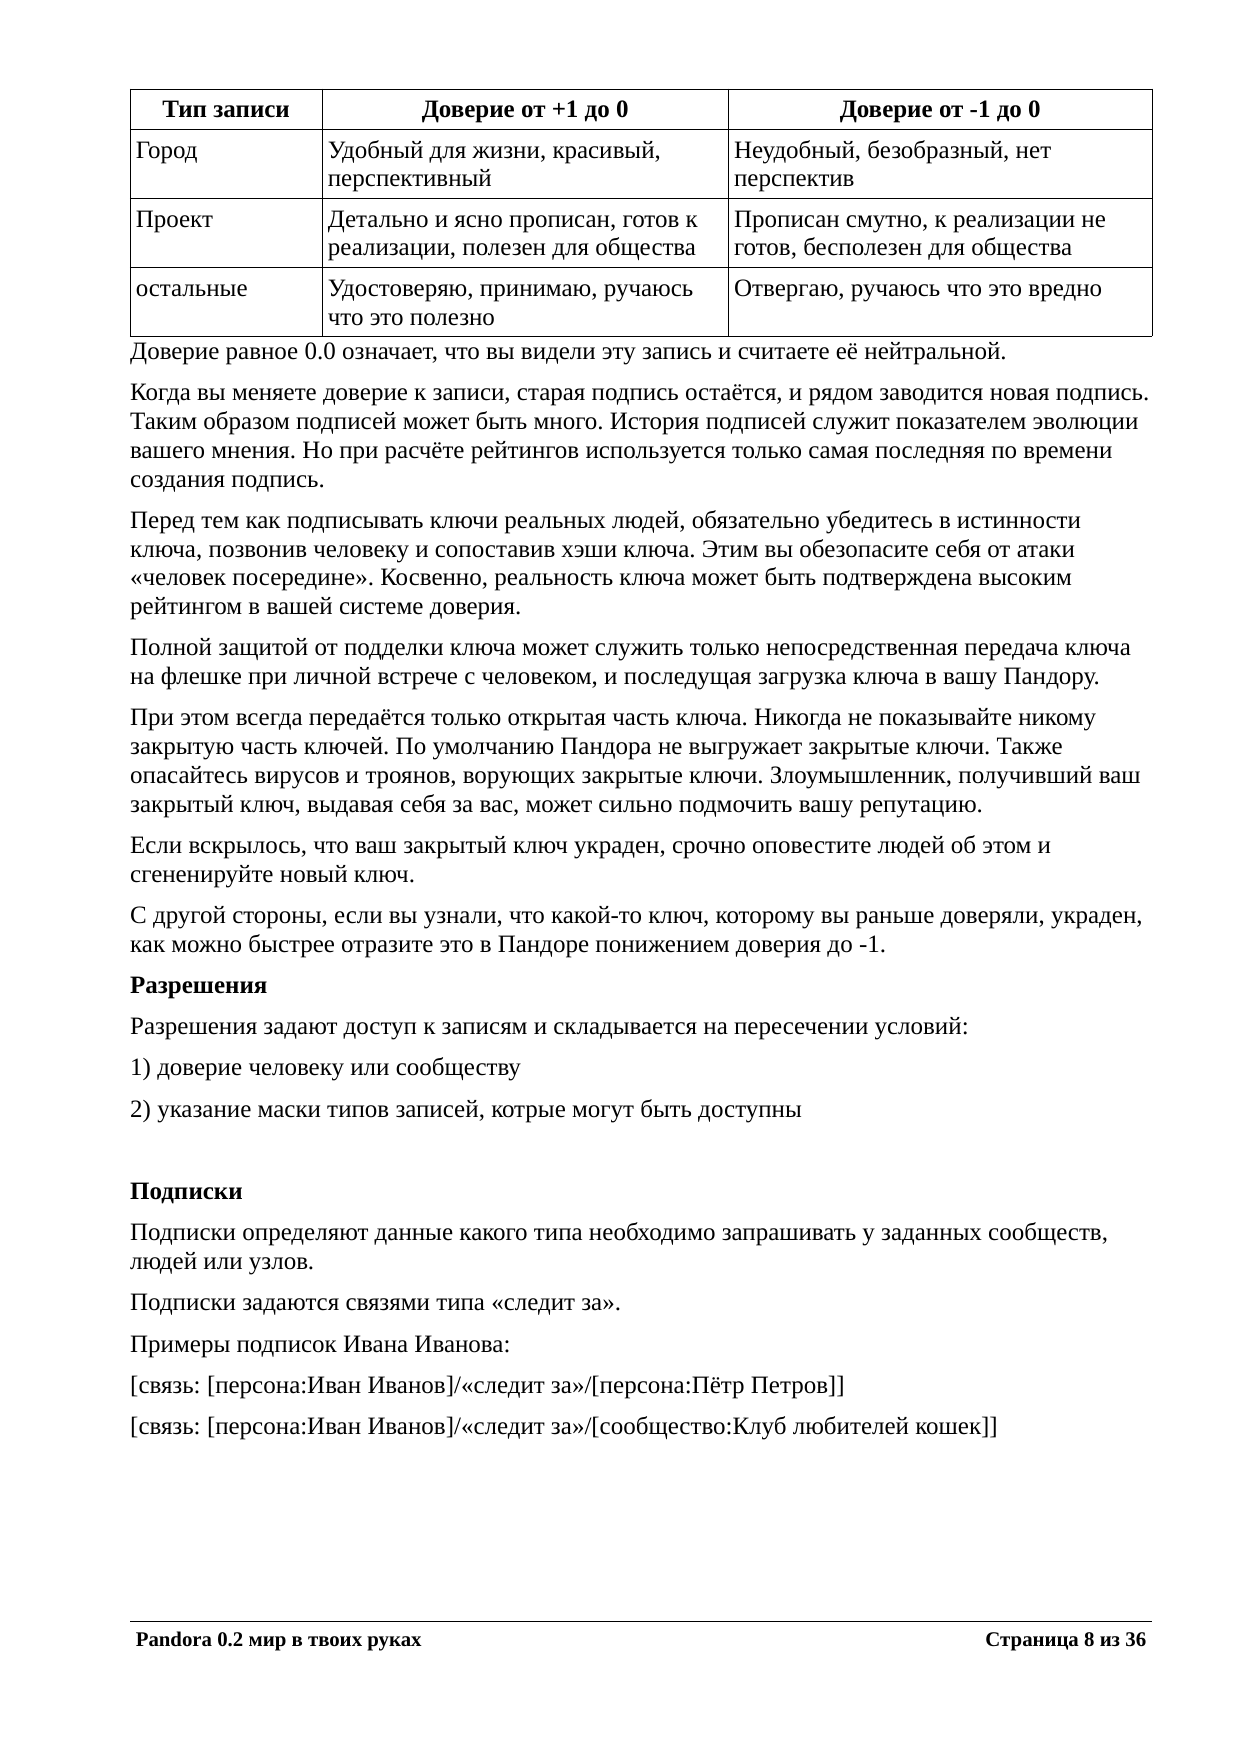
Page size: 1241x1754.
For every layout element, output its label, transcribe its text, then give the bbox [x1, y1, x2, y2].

text С другой стороны, если вы узнали, что какой-то ключ, которому вы раньше доверяли, украден, как можно быстрее отразите это в Пандоре понижением доверия до -1. [130, 900, 1152, 957]
text 2) указание маски типов записей, котрые могут быть доступны [130, 1094, 1152, 1122]
table_cell Прописан смутно, к реализации не готов, бесполезен для общества [729, 199, 1152, 267]
text Подписки задаются связями типа «следит за». [130, 1287, 1152, 1316]
text Когда вы меняете доверие к записи, старая подпись остаётся, и рядом заводится новая подпись. Таким образом подписей может быть много. История подписей служит показателем эволюции вашего мнения. Но при расчёте рейтингов используется только самая последняя по времени создания подпись. [130, 377, 1152, 492]
text Полной защитой от подделки ключа может служить только непосредственная передача ключа на флешке при личной встрече с человеком, и последущая загрузка ключа в вашу Пандору. [130, 632, 1152, 690]
text Примеры подписок Ивана Иванова: [130, 1329, 1152, 1357]
table_cell Проект [131, 199, 322, 267]
text Доверие равное 0.0 означает, что вы видели эту запись и считаете её нейтральной. [130, 337, 1152, 365]
table_cell Неудобный, безобразный, нет перспектив [729, 130, 1152, 198]
text [связь: [персона:Иван Иванов]/«следит за»/[персона:Пётр Петров]] [130, 1370, 1152, 1399]
table_header Доверие от +1 до 0 [323, 90, 728, 129]
text При этом всегда передаётся только открытая часть ключа. Никогда не показывайте никому закрытую часть ключей. По умолчанию Пандора не выгружает закрытые ключи. Также опасайтесь вирусов и троянов, ворующих закрытые ключи. Злоумышленник, получивший ваш закрытый ключ, выдавая себя за вас, может сильно подмочить вашу репутацию. [130, 702, 1152, 817]
text [связь: [персона:Иван Иванов]/«следит за»/[сообщество:Клуб любителей кошек]] [130, 1411, 1152, 1440]
text Разрешения задают доступ к записям и складывается на пересечении условий: [130, 1011, 1152, 1040]
text Подписки определяют данные какого типа необходимо запрашивать у заданных сообществ, людей или узлов. [130, 1217, 1152, 1275]
text Перед тем как подписывать ключи реальных людей, обязательно убедитесь в истинности ключа, позвонив человеку и сопоставив хэши ключа. Этим вы обезопасите себя от атаки «человек посередине». Косвенно, реальность ключа может быть подтверждена высоким рейтингом в вашей системе доверия. [130, 505, 1152, 620]
table_cell Отвергаю, ручаюсь что это вредно [729, 268, 1152, 336]
text Разрешения [130, 970, 1152, 999]
table_cell Детально и ясно прописан, готов к реализации, полезен для общества [323, 199, 728, 267]
table_cell Удобный для жизни, красивый, перспективный [323, 130, 728, 198]
text 1) доверие человеку или сообществу [130, 1052, 1152, 1081]
table_cell Город [131, 130, 322, 198]
text Если вскрылось, что ваш закрытый ключ украден, срочно оповестите людей об этом и сгененируйте новый ключ. [130, 830, 1152, 887]
table_header Тип записи [131, 90, 322, 129]
text Подписки [130, 1176, 1152, 1205]
table_cell остальные [131, 268, 322, 336]
table_cell Удостоверяю, принимаю, ручаюсь что это полезно [323, 268, 728, 336]
table_header Доверие от -1 до 0 [729, 90, 1152, 129]
